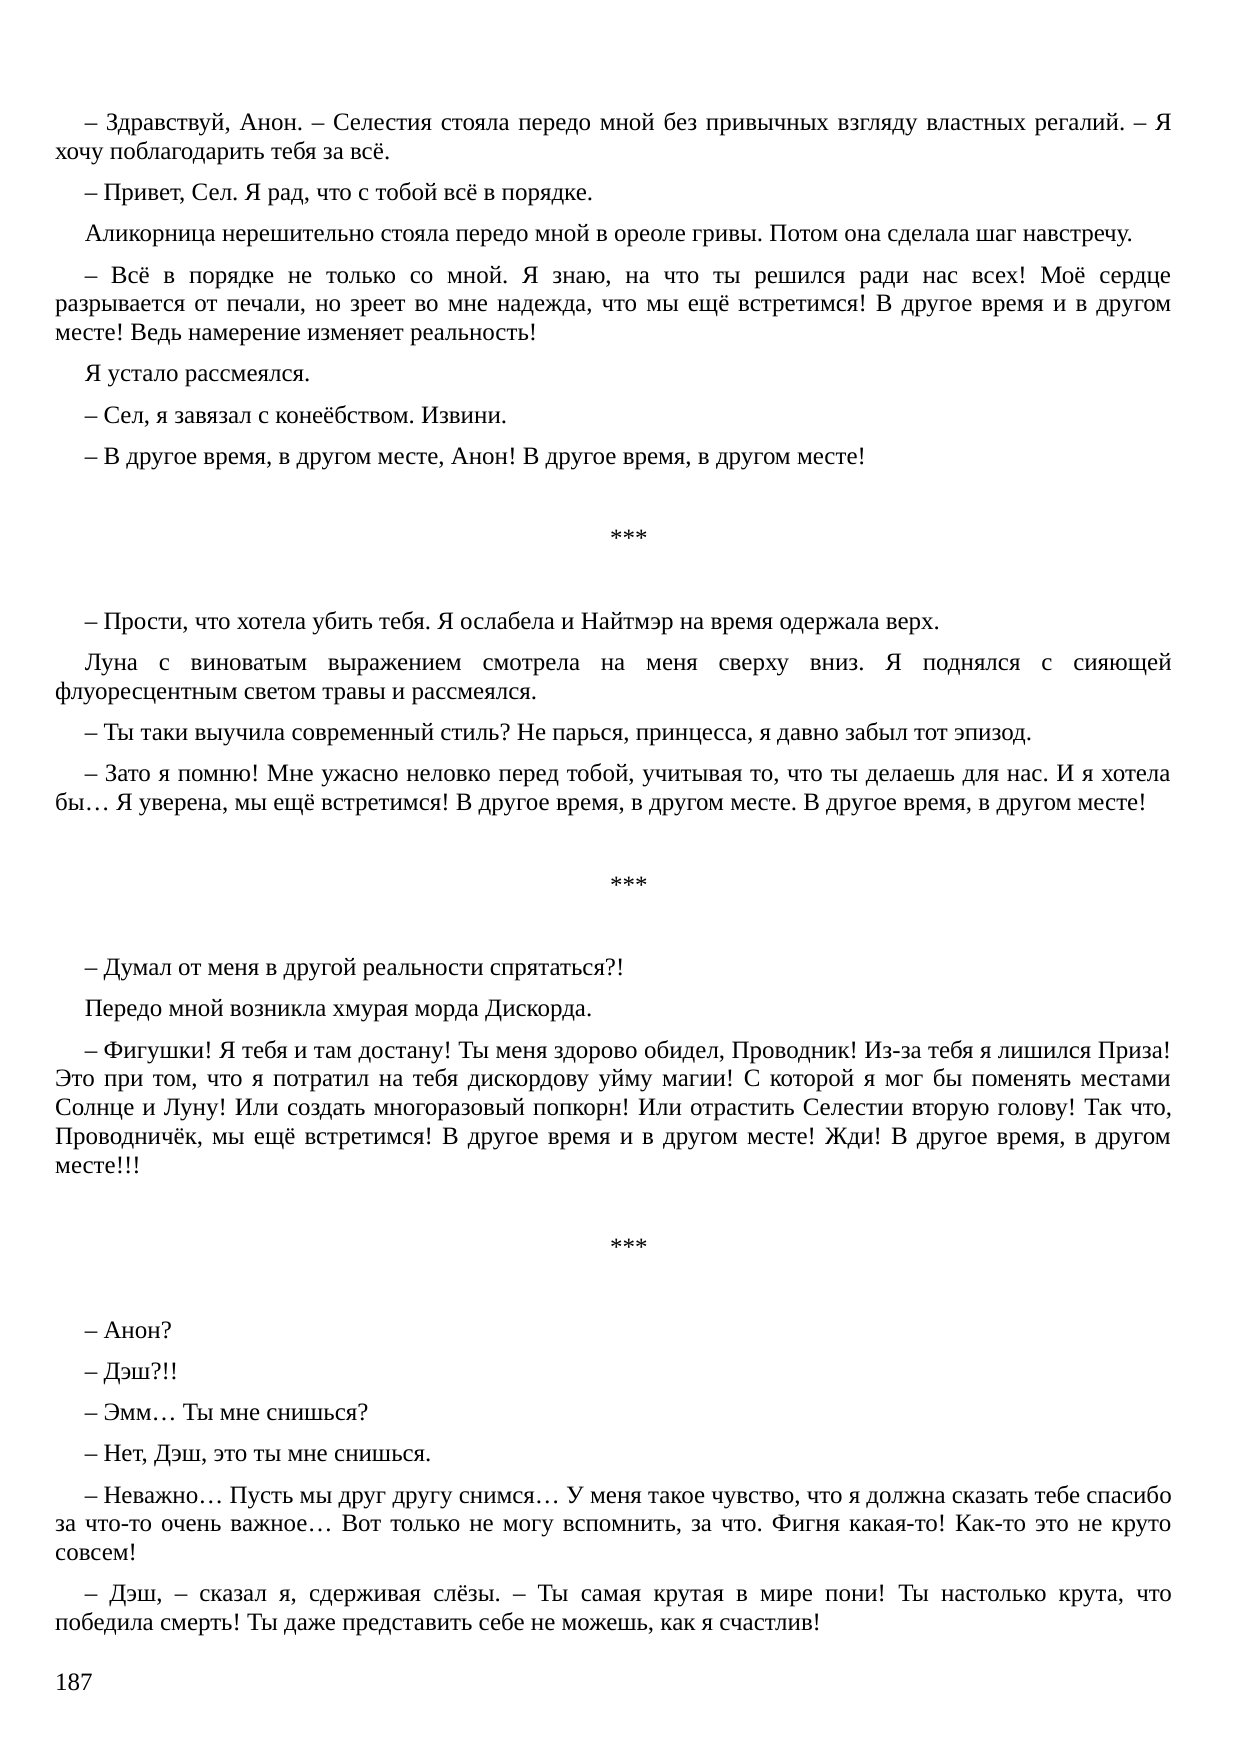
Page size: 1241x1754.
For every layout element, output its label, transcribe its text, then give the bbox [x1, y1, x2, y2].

text – Думал от меня в другой реальности спрятаться?! [55, 952, 1173, 981]
text – Дэш?!! [55, 1356, 1173, 1385]
text – Нет, Дэш, это ты мне снишься. [55, 1438, 1173, 1467]
text – Зато я помню! Мне ужасно неловко перед тобой, учитывая то, что ты делаешь для нас. И я хотела бы… Я уверена, мы ещё встретимся! В другое время, в другом месте. В другое время, в другом месте! [55, 758, 1173, 816]
text – Сел, я завязал с конеёбством. Извини. [55, 400, 1173, 428]
text Передо мной возникла хмурая морда Дискорда. [55, 993, 1173, 1022]
text *** [55, 1232, 1173, 1261]
text *** [55, 523, 1173, 552]
text Аликорница нерешительно стояла передо мной в ореоле гривы. Потом она сделала шаг навстречу. [55, 218, 1173, 247]
text – Прости, что хотела убить тебя. Я ослабела и Найтмэр на время одержала верх. [55, 606, 1173, 635]
text – Эмм… Ты мне снишься? [55, 1397, 1173, 1426]
text – Неважно… Пусть мы друг другу снимся… У меня такое чувство, что я должна сказать тебе спасибо за что-то очень важное… Вот только не могу вспомнить, за что. Фигня какая-то! Как-то это не круто совсем! [55, 1480, 1173, 1566]
text – Всё в порядке не только со мной. Я знаю, на что ты решился ради нас всех! Моё сердце разрывается от печали, но зреет во мне надежда, что мы ещё встретимся! В другое время и в другом месте! Ведь намерение изменяет реальность! [55, 260, 1173, 346]
text – Анон? [55, 1315, 1173, 1343]
text Луна с виноватым выражением смотрела на меня сверху вниз. Я поднялся с сияющей флуоресцентным светом травы и рассмеялся. [55, 647, 1173, 705]
text – Дэш, – сказал я, сдерживая слёзы. – Ты самая крутая в мире пони! Ты настолько крута, что победила смерть! Ты даже представить себе не можешь, как я счастлив! [55, 1578, 1173, 1636]
text – Здравствуй, Анон. – Селестия стояла передо мной без привычных взгляду властных регалий. – Я хочу поблагодарить тебя за всё. [55, 107, 1173, 165]
text – В другое время, в другом месте, Анон! В другое время, в другом месте! [55, 441, 1173, 470]
text *** [55, 870, 1173, 898]
text – Фигушки! Я тебя и там достану! Ты меня здорово обидел, Проводник! Из-за тебя я лишился Приза! Это при том, что я потратил на тебя дискордову уйму магии! С которой я мог бы поменять местами Солнце и Луну! Или создать многоразовый попкорн! Или отрастить Селестии вторую голову! Так что, Проводничёк, мы ещё встретимся! В другое время и в другом месте! Жди! В другое время, в другом месте!!! [55, 1035, 1173, 1178]
text Я устало рассмеялся. [55, 358, 1173, 387]
text – Ты таки выучила современный стиль? Не парься, принцесса, я давно забыл тот эпизод. [55, 717, 1173, 746]
text – Привет, Сел. Я рад, что с тобой всё в порядке. [55, 177, 1173, 206]
